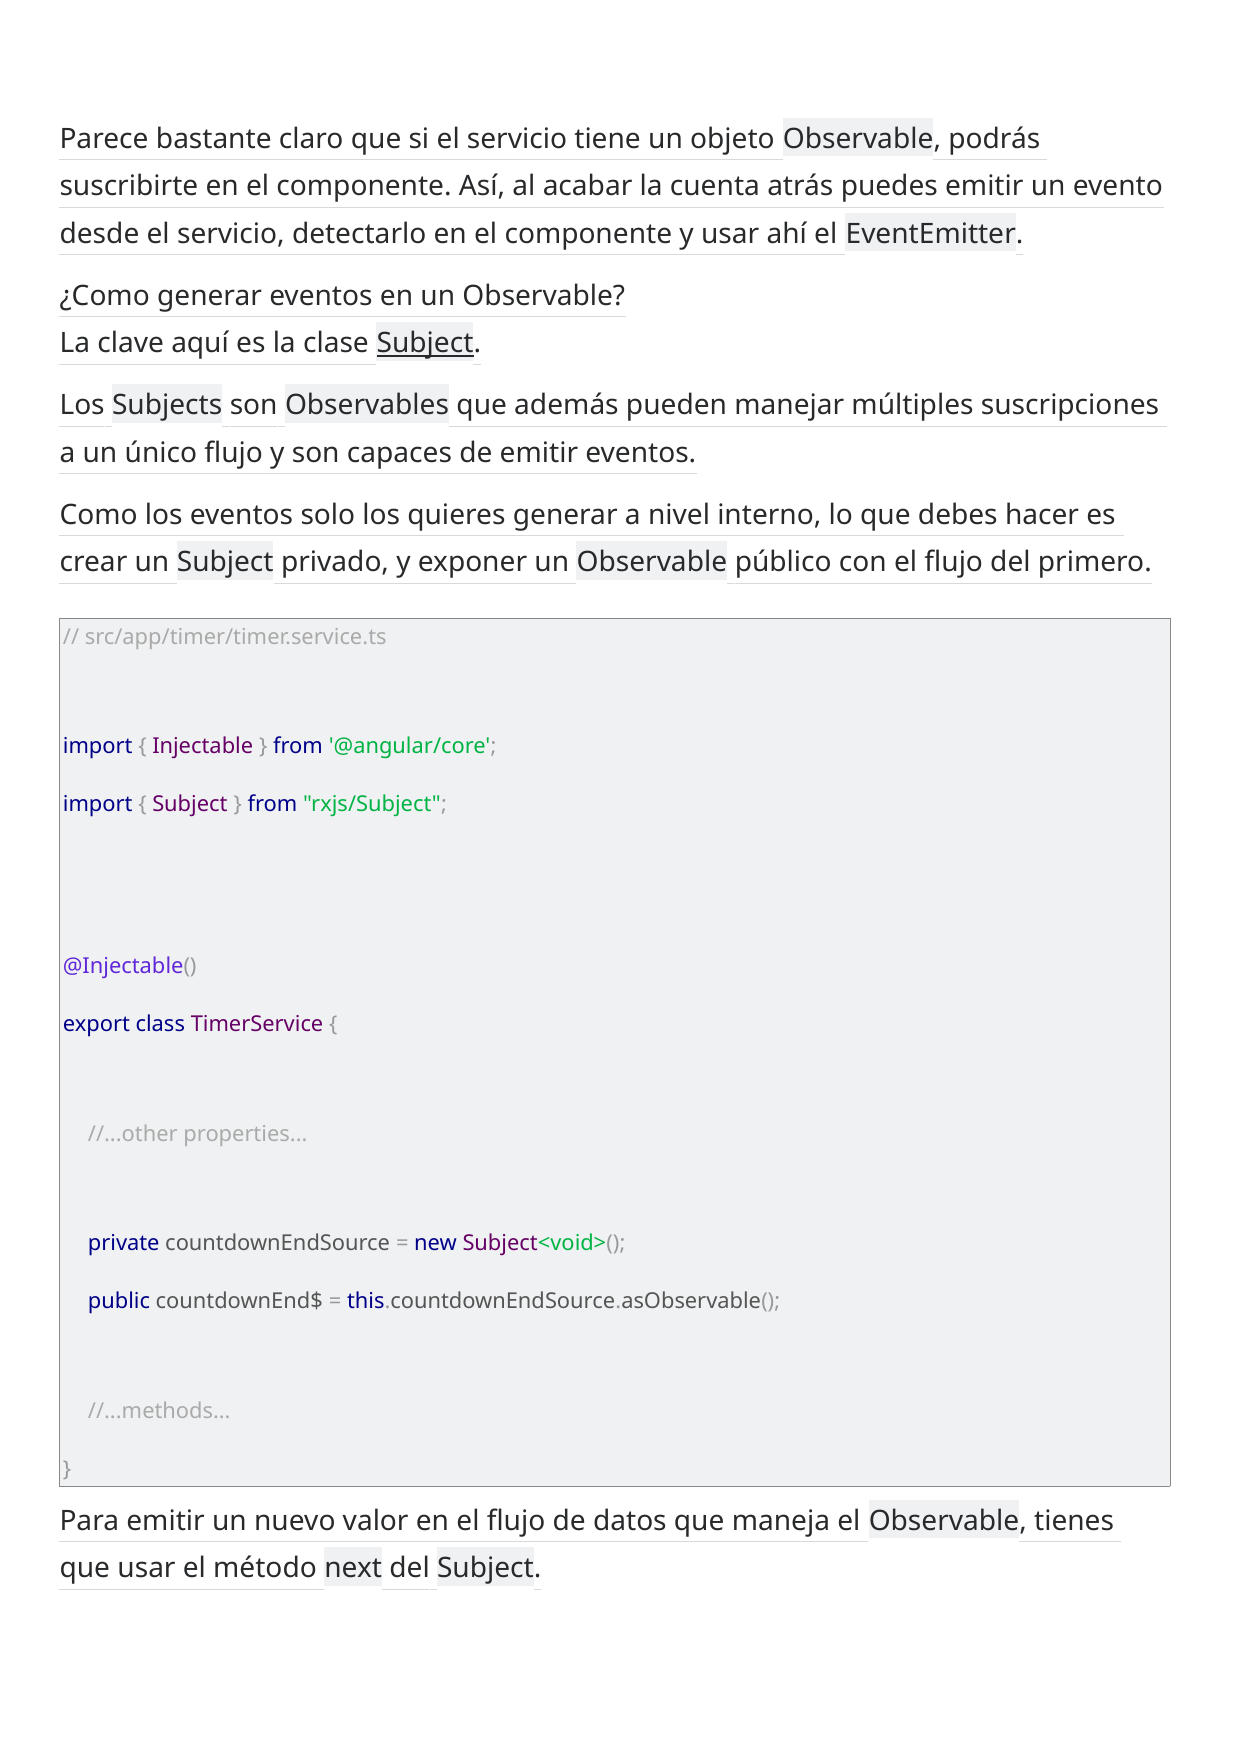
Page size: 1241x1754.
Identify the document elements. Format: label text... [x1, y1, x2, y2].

text import { Subject } from "rxjs/Subject"; [60, 785, 1170, 818]
text Parece bastante claro que si el servicio tiene un objeto Observable, podrás suscribirte en el componente. Así, al acabar la cuenta atrás puedes emitir un evento desde el servicio, detectarlo en el componente y usar ahí el EventEmitter. [59, 118, 1170, 254]
text Para emitir un nuevo valor en el flujo de datos que maneja el Observable, tienes que usar el método next del Subject. [59, 1500, 1170, 1589]
text @Injectable() [60, 947, 1170, 980]
text Como los eventos solo los quieres generar a nivel interno, lo que debes hacer es crear un Subject privado, y exponer un Observable público con el flujo del primero. [59, 494, 1170, 583]
text La clave aquí es la clase Subject. [59, 322, 1170, 364]
text //...methods... [60, 1392, 1170, 1424]
text import { Injectable } from '@angular/core'; [60, 727, 1170, 760]
subtitle ¿Como generar eventos en un Observable? [59, 275, 1170, 317]
text } [60, 1449, 1170, 1486]
text export class TimerService { [60, 1004, 1170, 1038]
text public countdownEnd$ = this.countdownEndSource.asObservable(); [60, 1282, 1170, 1315]
text // src/app/timer/timer.service.ts [60, 619, 1170, 651]
text private countdownEndSource = new Subject<void>(); [60, 1224, 1170, 1257]
text Los Subjects son Observables que además pueden manejar múltiples suscripciones a un único flujo y son capaces de emitir eventos. [59, 384, 1170, 473]
text //...other properties... [60, 1114, 1170, 1147]
